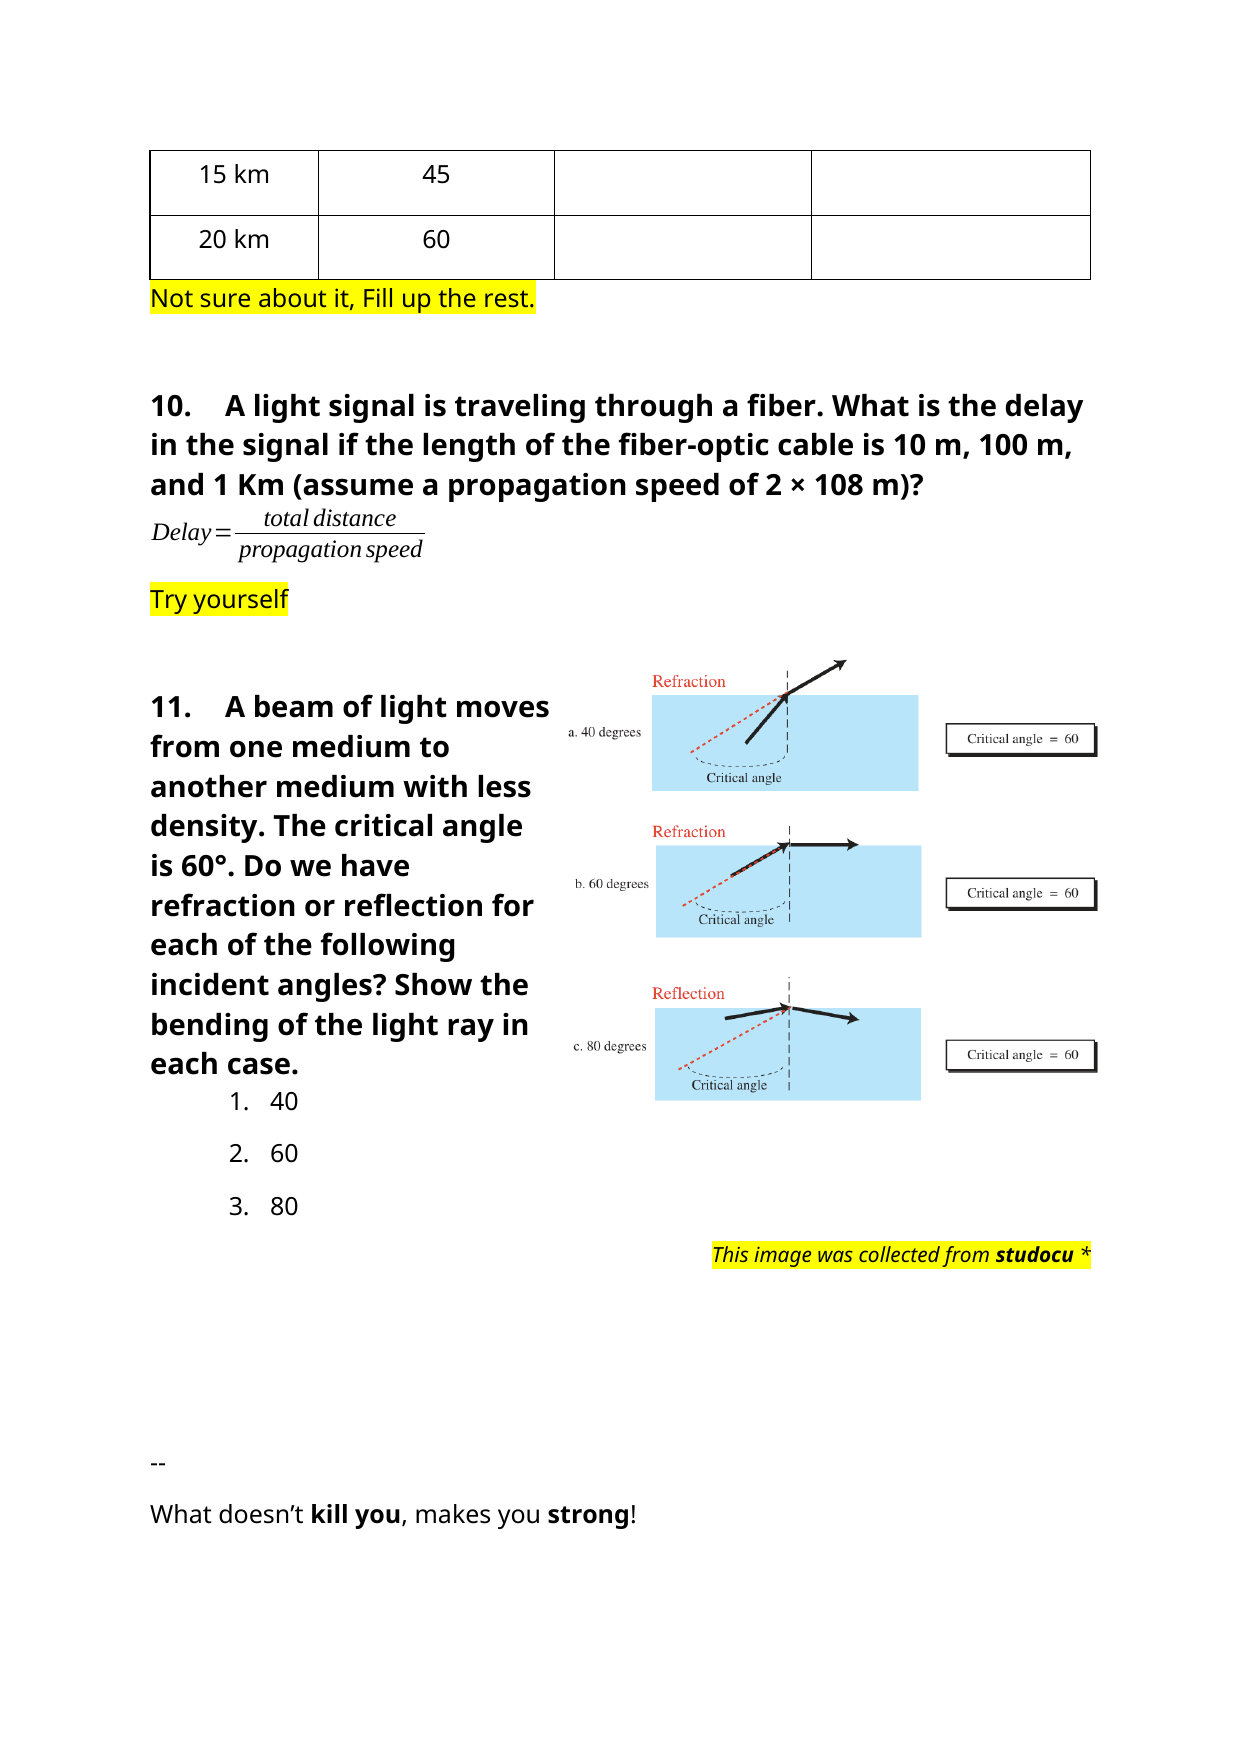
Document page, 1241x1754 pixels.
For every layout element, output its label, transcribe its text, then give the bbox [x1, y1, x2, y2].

table_cell [555, 151, 811, 214]
table_cell 20 km [151, 216, 318, 279]
subtitle A beam of light moves from one medium to another medium with less density. The critical angle is 60°. Do we have refraction or reflection for each of the following incident angles? Show the bending of the light ray in each case. [150, 686, 550, 1083]
table_cell [812, 216, 1090, 279]
text This image was collected from studocu * [150, 1241, 1091, 1269]
table_cell [555, 216, 811, 279]
picture [550, 640, 1124, 1107]
table_cell 45 [319, 151, 554, 214]
text Not sure about it, Fill up the rest. [150, 280, 1091, 314]
text Try yourself [150, 582, 1091, 616]
list 80 [228, 1188, 1091, 1222]
table_cell [812, 151, 1090, 214]
table_cell 60 [319, 216, 554, 279]
text What doesn’t kill you, makes you strong! [150, 1497, 1091, 1531]
table_cell 15 km [151, 151, 318, 214]
list 60 [228, 1136, 1091, 1170]
subtitle A light signal is traveling through a fiber. What is the delay in the signal if the length of the fiber-optic cable is 10 m, 100 m, and 1 Km (assume a propagation speed of 2 × 108 m)? [150, 385, 1091, 504]
text -- [150, 1444, 1091, 1478]
list 40 [228, 1083, 1091, 1117]
